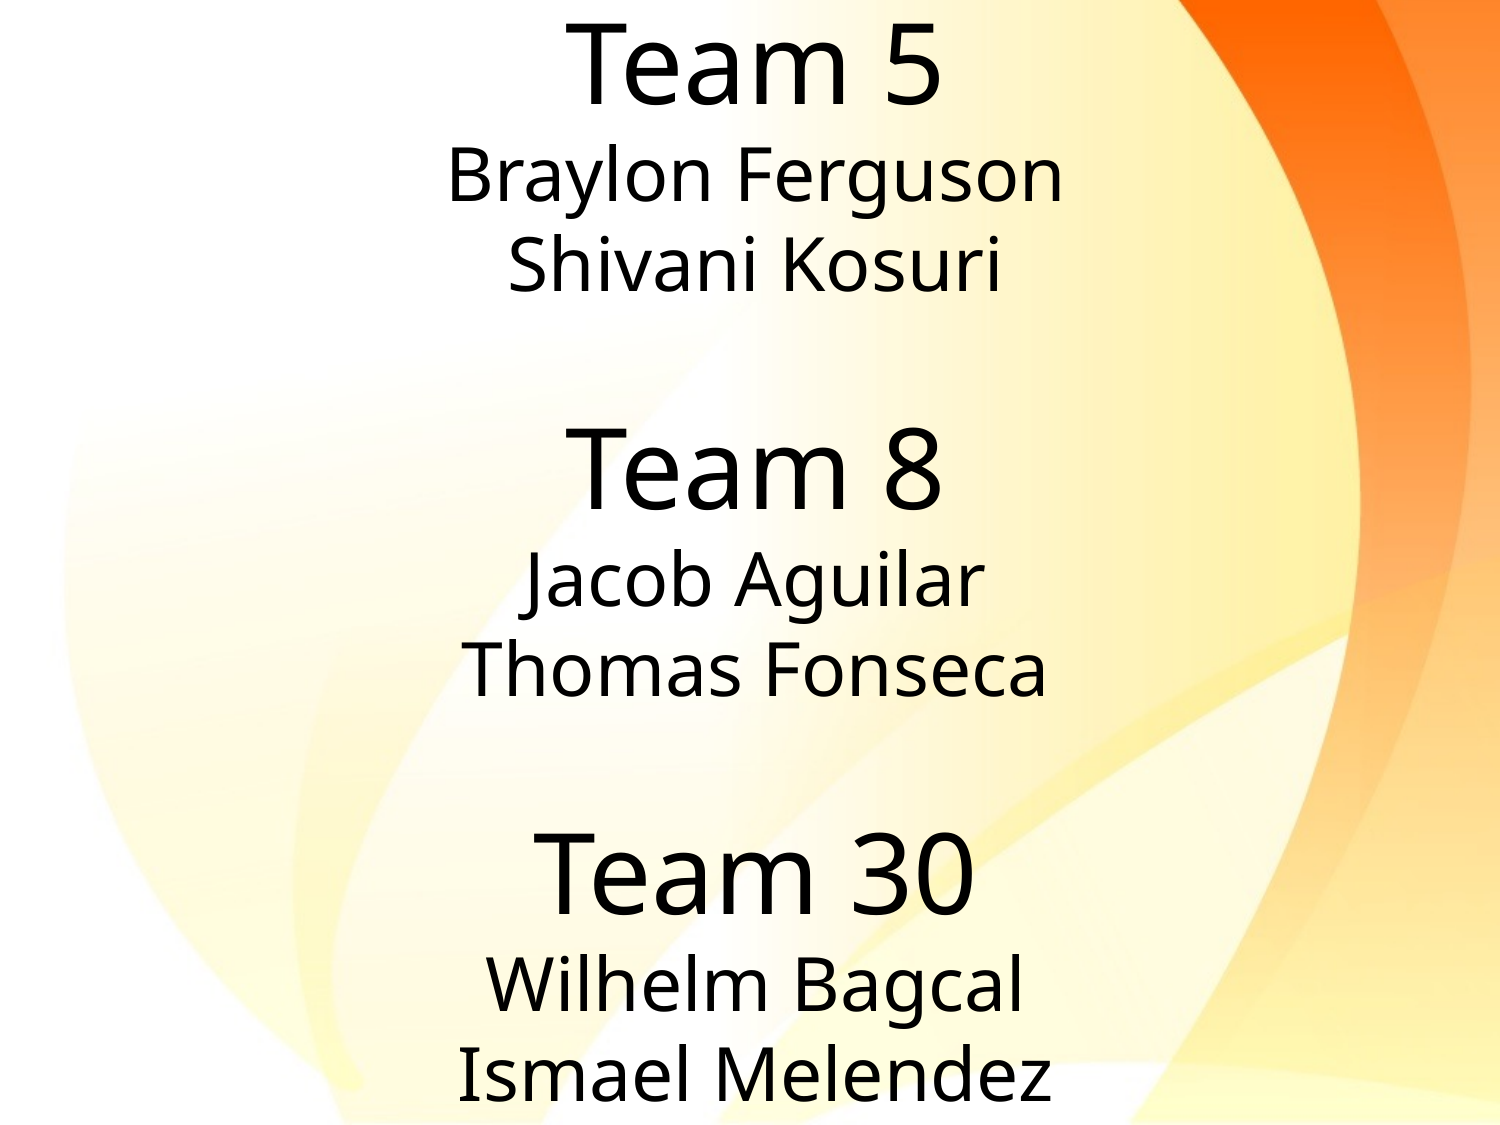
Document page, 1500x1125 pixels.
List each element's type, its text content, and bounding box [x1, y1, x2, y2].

picture [0, 0, 1500, 1125]
text_box Team 5 Braylon Ferguson Shivani Kosuri Team 8 Jacob Aguilar Thomas Fonseca Team 30 Wilhelm Bagcal Ismael Melendez [108, 187, 1403, 351]
